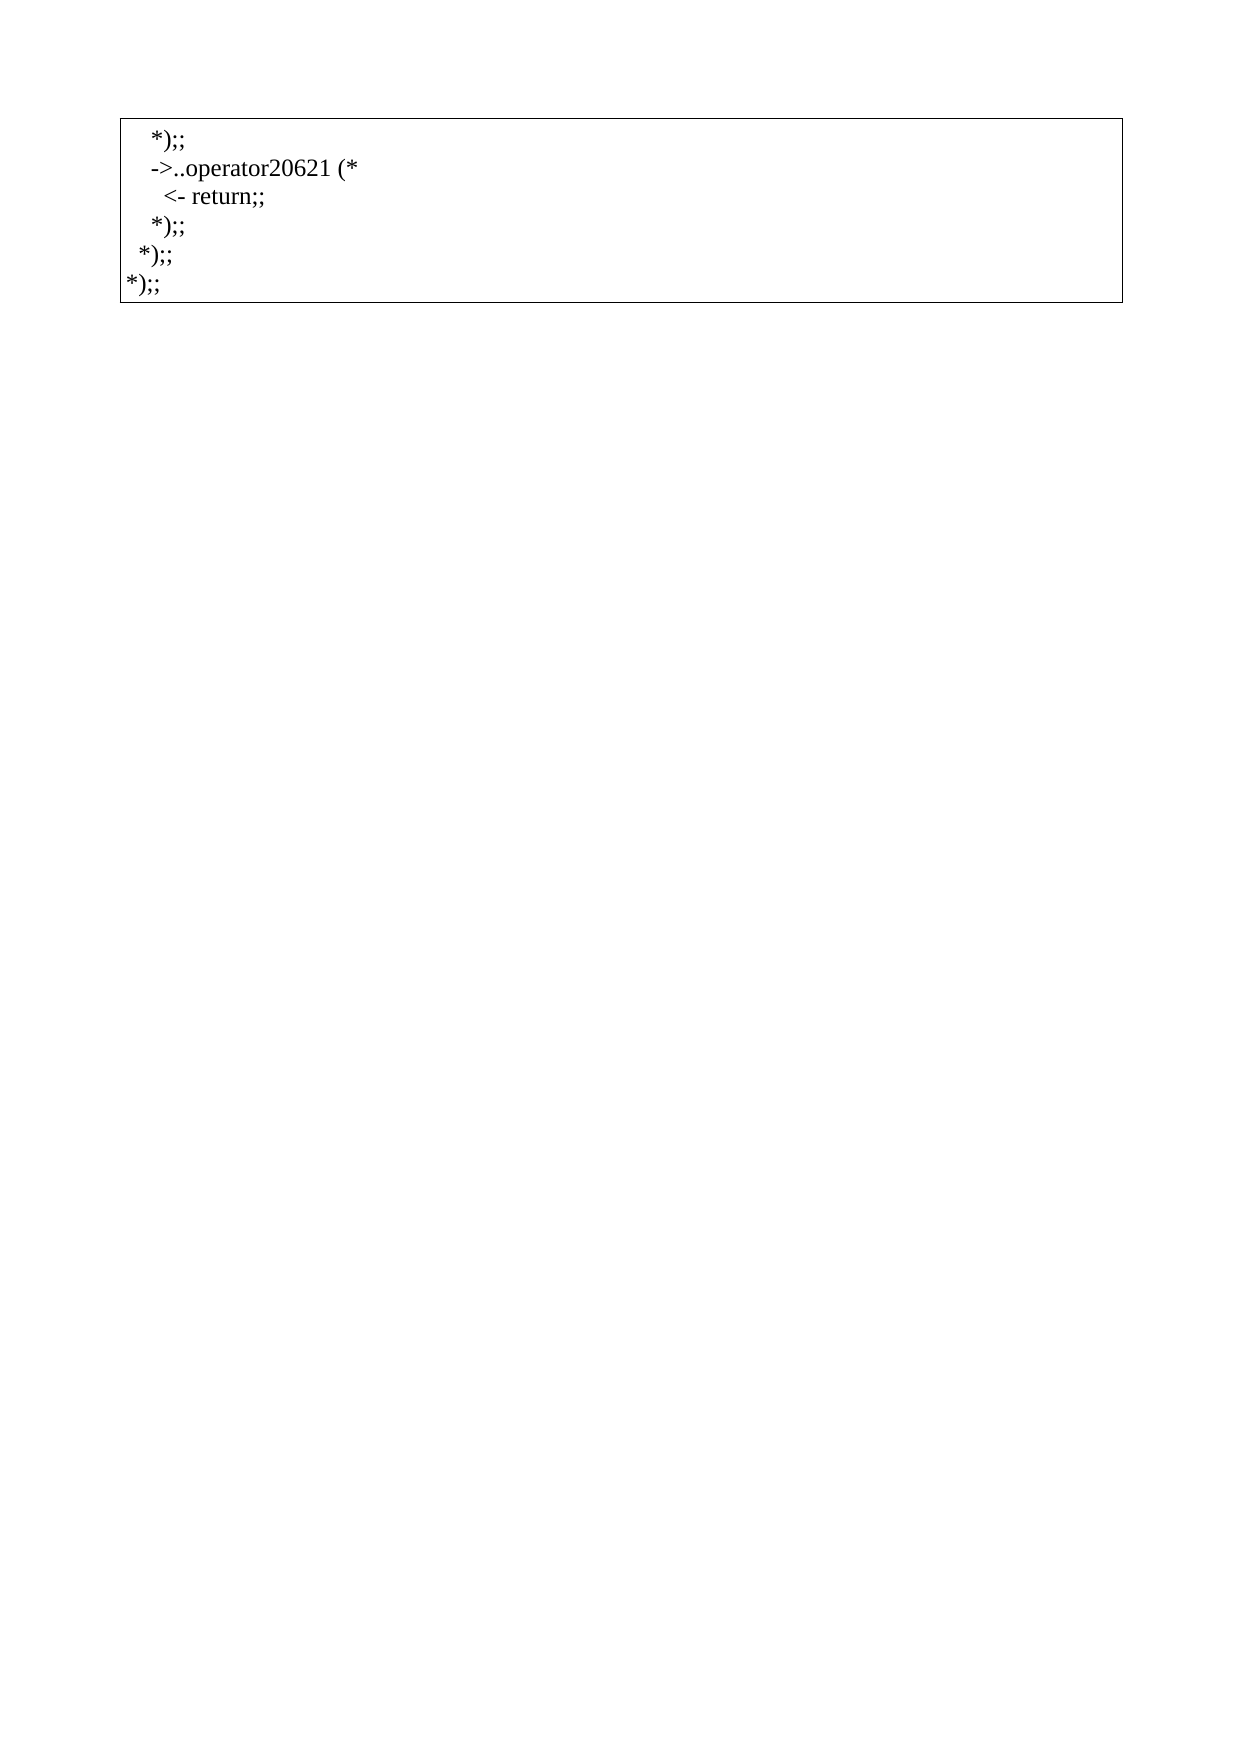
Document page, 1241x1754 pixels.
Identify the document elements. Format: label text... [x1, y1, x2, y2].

table_cell *);; ->..operator20621 (* <- return;; *);; *);; *);; [121, 119, 1122, 302]
